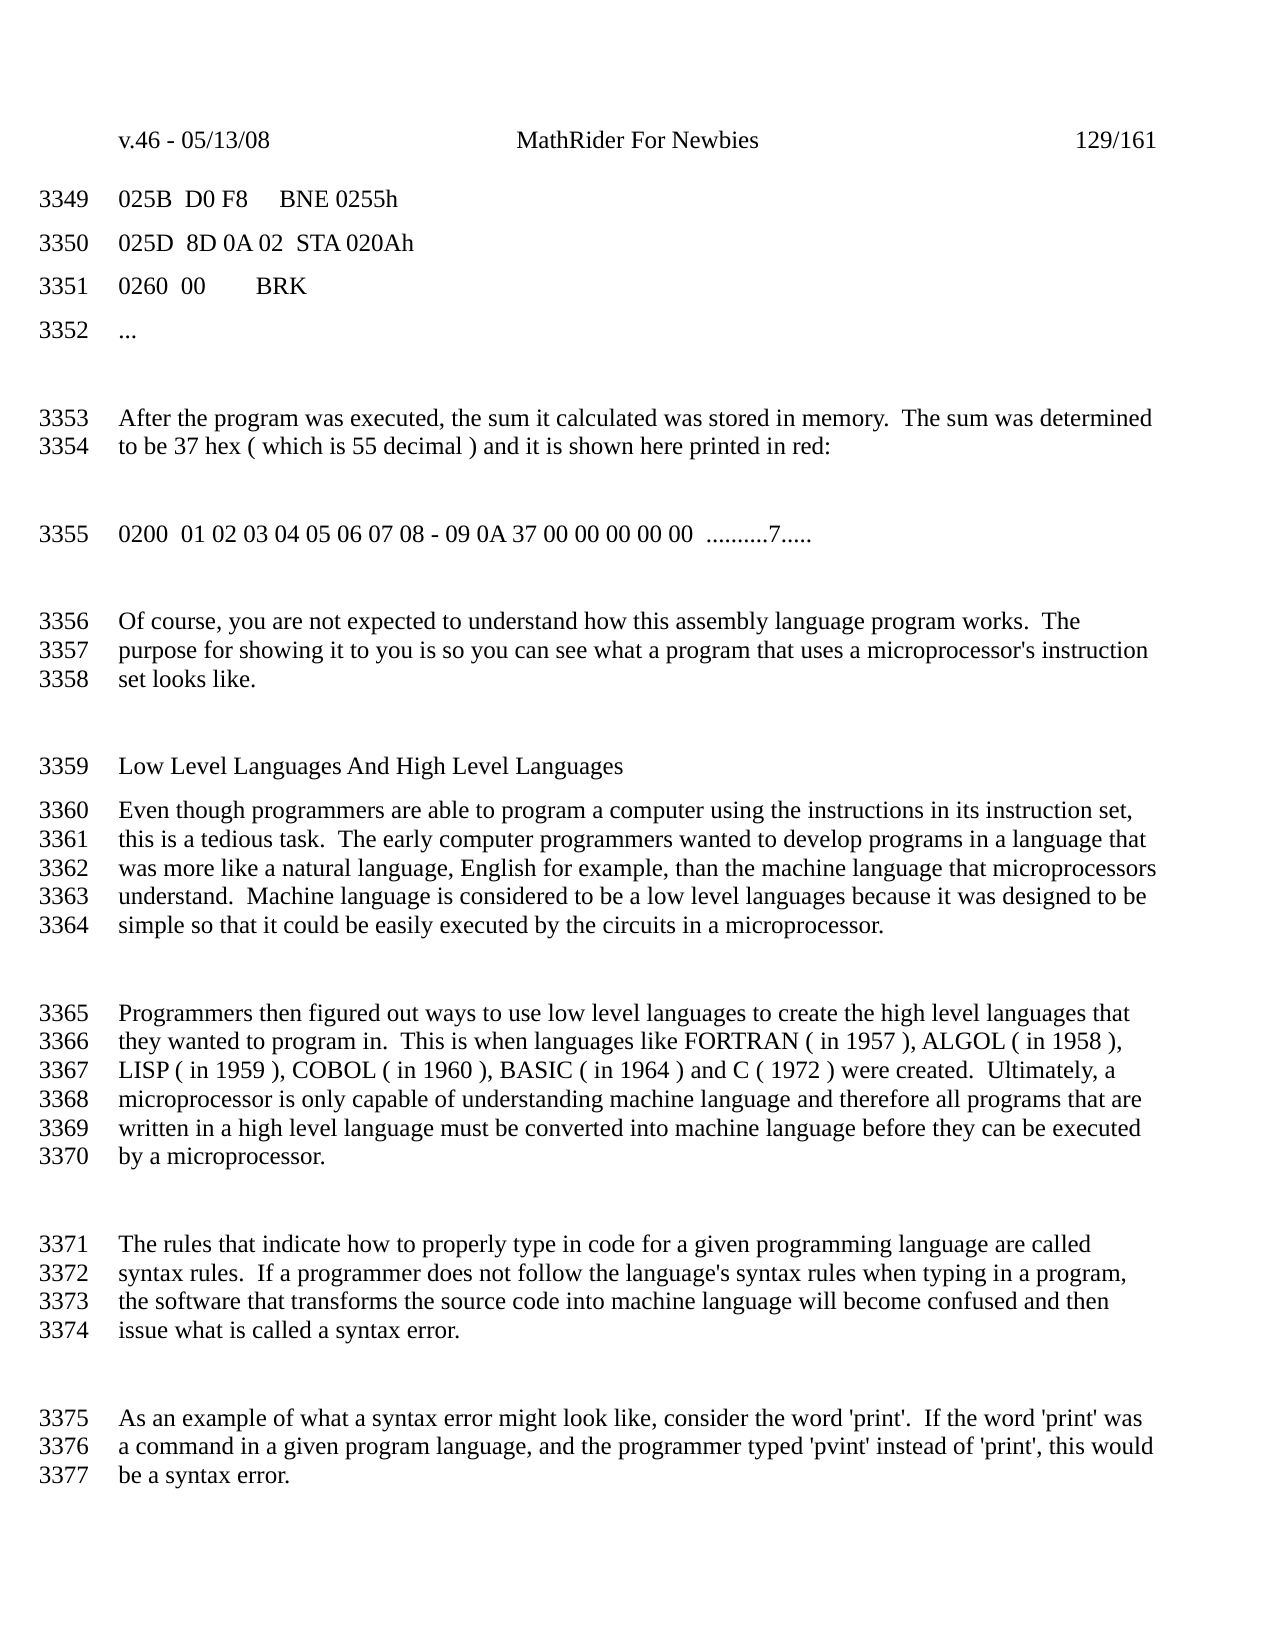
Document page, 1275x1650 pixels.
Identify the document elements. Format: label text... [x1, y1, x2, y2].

text As an example of what a syntax error might look like, consider the word 'print'. If the word 'print' was a command in a given program language, and the programmer typed 'pvint' instead of 'print', this would be a syntax error. [118, 1403, 1157, 1489]
text Programmers then figured out ways to use low level languages to create the high level languages that they wanted to program in. This is when languages like FORTRAN ( in 1957 ), ALGOL ( in 1958 ), LISP ( in 1959 ), COBOL ( in 1960 ), BASIC ( in 1964 ) and C ( 1972 ) were created. Ultimately, a microprocessor is only capable of understanding machine language and therefore all programs that are written in a high level language must be converted into machine language before they can be executed by a microprocessor. [118, 998, 1157, 1170]
text The rules that indicate how to properly type in code for a given programming language are called syntax rules. If a programmer does not follow the language's syntax rules when typing in a program, the software that transforms the source code into machine language will become confused and then issue what is called a syntax error. [118, 1229, 1157, 1344]
text 0260 00 BRK [118, 271, 1157, 300]
text Of course, you are not expected to understand how this assembly language program works. The purpose for showing it to you is so you can see what a program that uses a microprocessor's instruction set looks like. [118, 606, 1157, 693]
text After the program was executed, the sum it calculated was stored in memory. The sum was determined to be 37 hex ( which is 55 decimal ) and it is shown here printed in red: [118, 403, 1157, 460]
text ... [118, 315, 1157, 344]
text 0200 01 02 03 04 05 06 07 08 - 09 0A 37 00 00 00 00 00 ..........7..... [118, 519, 1157, 548]
text 025D 8D 0A 02 STA 020Ah [118, 228, 1157, 256]
text Low Level Languages And High Level Languages [118, 751, 1157, 780]
text 025B D0 F8 BNE 0255h [118, 184, 1157, 213]
text Even though programmers are able to program a computer using the instructions in its instruction set, this is a tedious task. The early computer programmers wanted to develop programs in a language that was more like a natural language, English for example, than the machine language that microprocessors understand. Machine language is considered to be a low level languages because it was designed to be simple so that it could be easily executed by the circuits in a microprocessor. [118, 795, 1157, 939]
